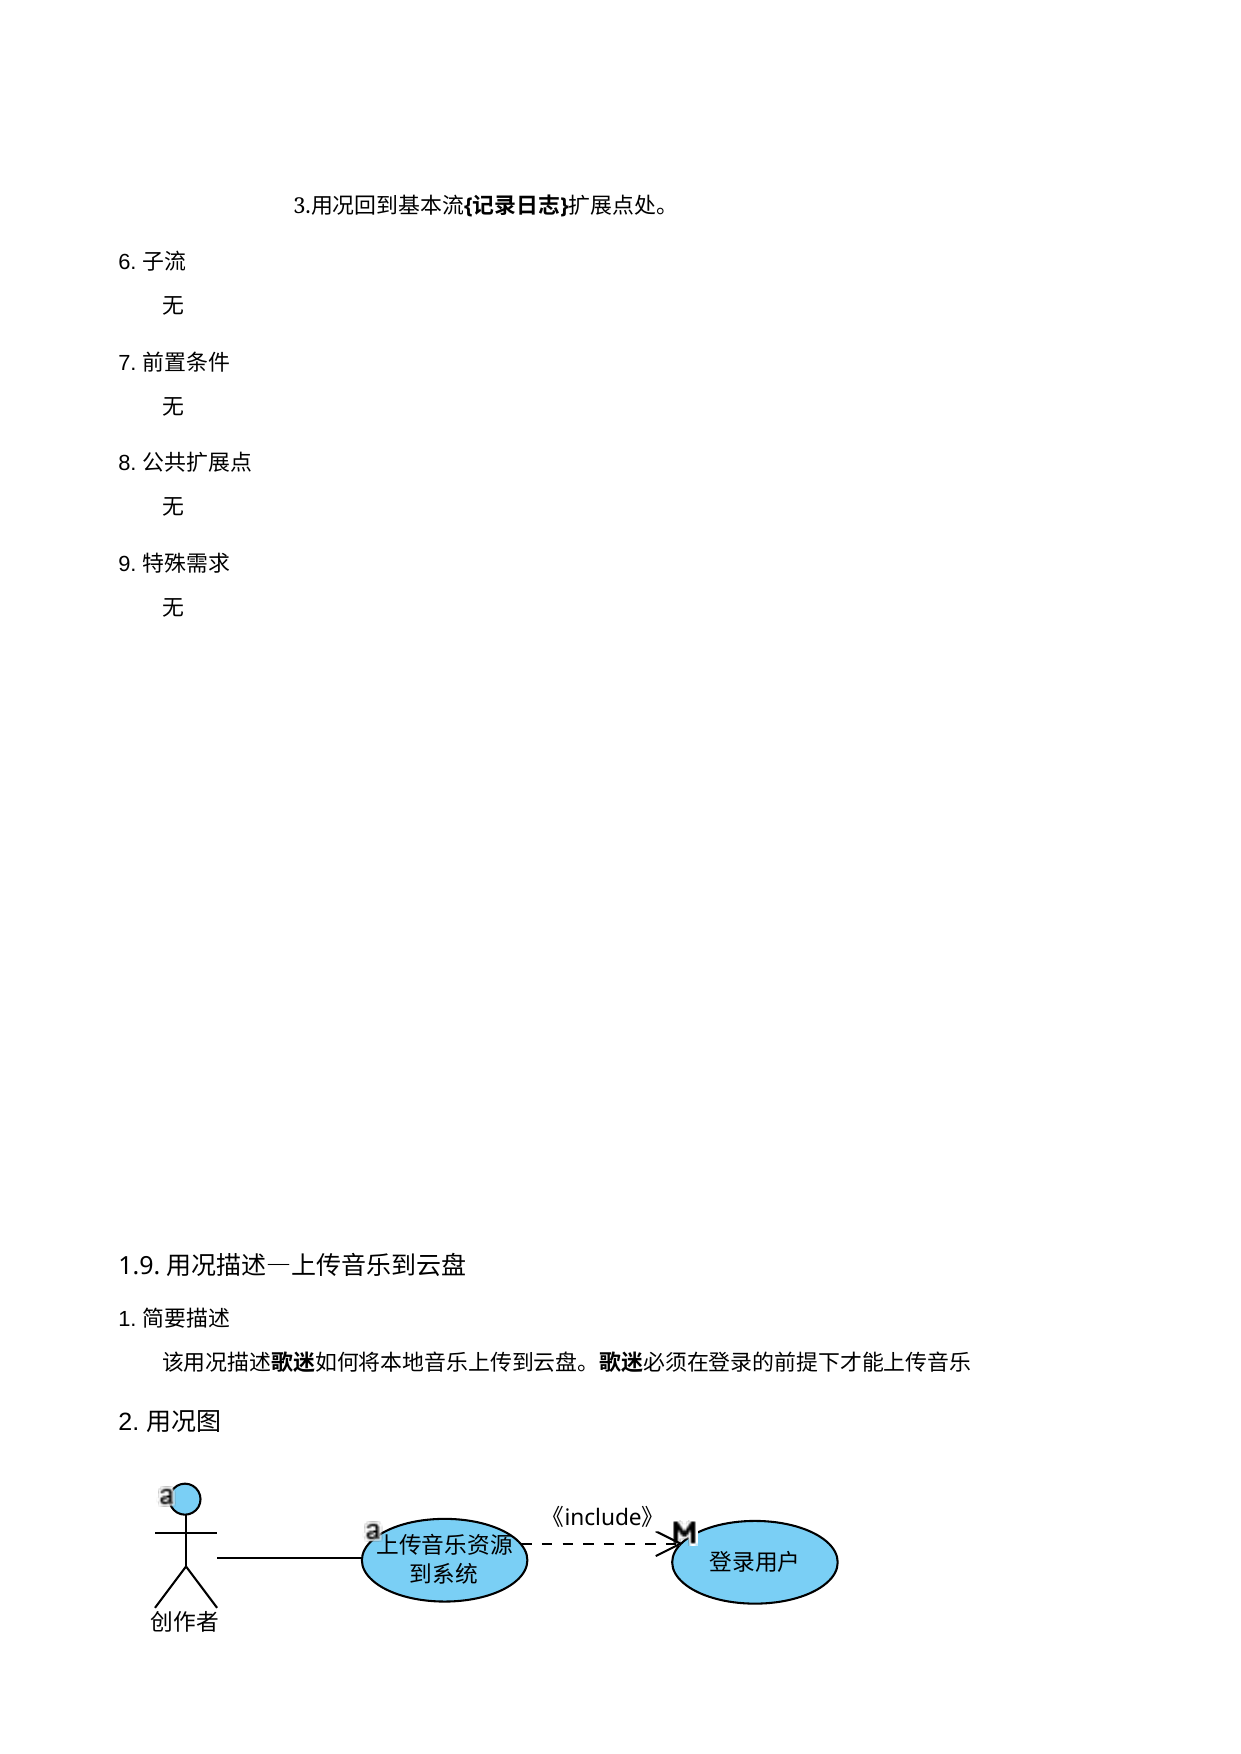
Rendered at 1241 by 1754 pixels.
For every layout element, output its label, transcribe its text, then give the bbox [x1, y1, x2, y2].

subtitle 公共扩展点 [118, 445, 1122, 477]
subtitle 用况图 [118, 1401, 1122, 1437]
subtitle 前置条件 [118, 344, 1122, 376]
subtitle 用况描述—上传音乐到云盘 [118, 1245, 1122, 1282]
text 该用况描述歌迷如何将本地音乐上传到云盘。歌迷必须在登录的前提下才能上传音乐 [118, 1345, 1122, 1377]
text 无 [118, 288, 1122, 320]
subtitle 特殊需求 [118, 546, 1122, 577]
text 无 [118, 389, 1122, 421]
text 无 [118, 590, 1122, 622]
text 3.用况回到基本流{记录日志}扩展点处。 [118, 188, 1122, 219]
subtitle 子流 [118, 244, 1122, 276]
text 无 [118, 489, 1122, 521]
subtitle 简要描述 [118, 1301, 1122, 1332]
